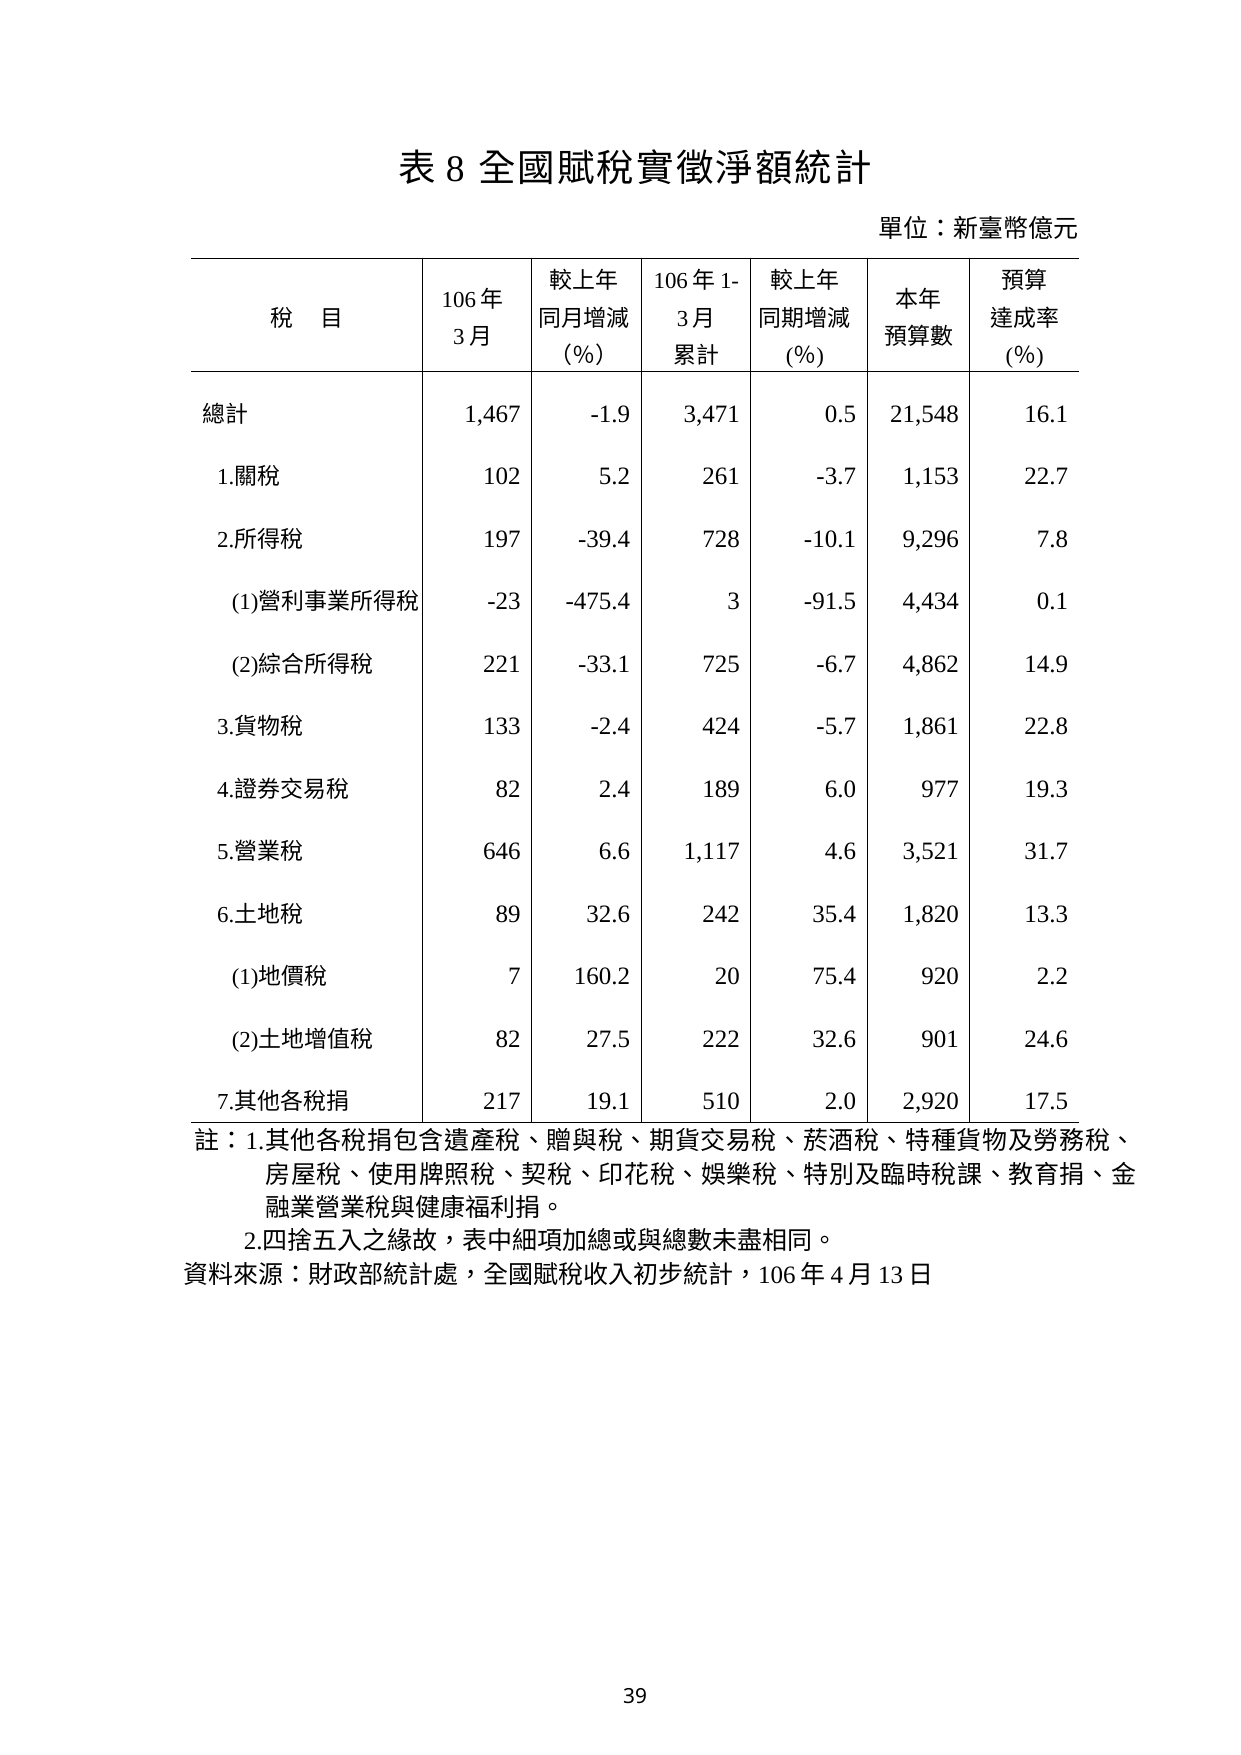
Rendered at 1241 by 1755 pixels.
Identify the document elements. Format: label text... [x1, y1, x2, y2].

table_cell 1,820 [868, 872, 969, 934]
table_cell 4,434 [868, 560, 969, 622]
table_cell 82 [423, 747, 531, 809]
table_cell 646 [423, 810, 531, 872]
table_cell 133 [423, 685, 531, 747]
table_cell 16.1 [970, 372, 1079, 434]
table_cell 1,467 [423, 372, 531, 434]
table_cell -6.7 [751, 622, 867, 684]
table_cell 424 [642, 685, 750, 747]
table_cell 13.3 [970, 872, 1079, 934]
table_cell 261 [642, 435, 750, 497]
table_cell 222 [642, 997, 750, 1059]
table_header 較上年 同月增減 （％） [532, 259, 641, 371]
table_header 稅 目 [191, 259, 422, 371]
table_cell (1)地價稅 [191, 935, 422, 997]
table_cell 20 [642, 935, 750, 997]
table_cell 725 [642, 622, 750, 684]
table_cell 27.5 [532, 997, 641, 1059]
table_cell 35.4 [751, 872, 867, 934]
table_cell 3 [642, 560, 750, 622]
table_cell 217 [423, 1060, 531, 1122]
table_cell 5.營業稅 [191, 810, 422, 872]
table_header 106年 3月 [423, 259, 531, 371]
table_cell 2.4 [532, 747, 641, 809]
table_cell 2.2 [970, 935, 1079, 997]
table_cell -475.4 [532, 560, 641, 622]
table_cell -3.7 [751, 435, 867, 497]
table_cell 9,296 [868, 497, 969, 559]
text 單位：新臺幣億元 [183, 193, 1078, 245]
table_cell (2)土地增值稅 [191, 997, 422, 1059]
table_cell 24.6 [970, 997, 1079, 1059]
table_cell 7.8 [970, 497, 1079, 559]
table_cell 242 [642, 872, 750, 934]
table_cell -33.1 [532, 622, 641, 684]
table_header 預算 達成率 (％) [970, 259, 1079, 371]
table_cell 7.其他各稅捐 [191, 1060, 422, 1122]
table_cell 32.6 [532, 872, 641, 934]
table_cell -1.9 [532, 372, 641, 434]
table_cell 920 [868, 935, 969, 997]
table_cell 89 [423, 872, 531, 934]
table_cell 31.7 [970, 810, 1079, 872]
table_cell -2.4 [532, 685, 641, 747]
text 資料來源：財政部統計處，全國賦稅收入初步統計，106年4月13日 [133, 1256, 1137, 1290]
table_cell 102 [423, 435, 531, 497]
table_cell 4.6 [751, 810, 867, 872]
table_cell 197 [423, 497, 531, 559]
table_cell 總計 [191, 372, 422, 434]
table_cell 21,548 [868, 372, 969, 434]
table_cell -23 [423, 560, 531, 622]
table_cell 75.4 [751, 935, 867, 997]
table_cell (1)營利事業所得稅 [191, 560, 422, 622]
table_cell 32.6 [751, 997, 867, 1059]
table_cell 2,920 [868, 1060, 969, 1122]
table_cell 6.6 [532, 810, 641, 872]
table_cell 189 [642, 747, 750, 809]
table_cell 14.9 [970, 622, 1079, 684]
table_cell 1,153 [868, 435, 969, 497]
table_cell 22.7 [970, 435, 1079, 497]
table_cell 221 [423, 622, 531, 684]
text 表8 全國賦稅實徵淨額統計 [133, 139, 1137, 193]
table_cell 19.1 [532, 1060, 641, 1122]
table_header 106年1-3月 累計 [642, 259, 750, 371]
text 2.四捨五入之緣故，表中細項加總或與總數未盡相同。 [170, 1223, 1137, 1256]
table_cell 17.5 [970, 1060, 1079, 1122]
table_cell (2)綜合所得稅 [191, 622, 422, 684]
table_cell 160.2 [532, 935, 641, 997]
text 註：1.其他各稅捐包含遺產稅、贈與稅、期貨交易稅、菸酒稅、特種貨物及勞務稅、房屋稅、使用牌照稅、契稅、印花稅、娛樂稅、特別及臨時稅課、教育捐、金融業營業稅與健康福利捐。 [194, 1123, 1137, 1223]
table_cell 1,861 [868, 685, 969, 747]
table_cell 4.證券交易稅 [191, 747, 422, 809]
table_cell 2.所得稅 [191, 497, 422, 559]
table_cell -91.5 [751, 560, 867, 622]
table_cell -39.4 [532, 497, 641, 559]
table_cell 3,521 [868, 810, 969, 872]
table_cell 1,117 [642, 810, 750, 872]
table_cell 2.0 [751, 1060, 867, 1122]
table_cell -5.7 [751, 685, 867, 747]
table_cell -10.1 [751, 497, 867, 559]
table_cell 901 [868, 997, 969, 1059]
table_cell 3,471 [642, 372, 750, 434]
table_header 本年 預算數 [868, 259, 969, 371]
table_cell 22.8 [970, 685, 1079, 747]
table_cell 6.土地稅 [191, 872, 422, 934]
table_cell 0.5 [751, 372, 867, 434]
table_cell 7 [423, 935, 531, 997]
table_cell 82 [423, 997, 531, 1059]
table_cell 0.1 [970, 560, 1079, 622]
table_cell 510 [642, 1060, 750, 1122]
table_cell 6.0 [751, 747, 867, 809]
table_cell 19.3 [970, 747, 1079, 809]
table_header 較上年 同期增減 (％) [751, 259, 867, 371]
table_cell 728 [642, 497, 750, 559]
table_cell 3.貨物稅 [191, 685, 422, 747]
table_cell 4,862 [868, 622, 969, 684]
table_cell 1.關稅 [191, 435, 422, 497]
table_cell 977 [868, 747, 969, 809]
table_cell 5.2 [532, 435, 641, 497]
